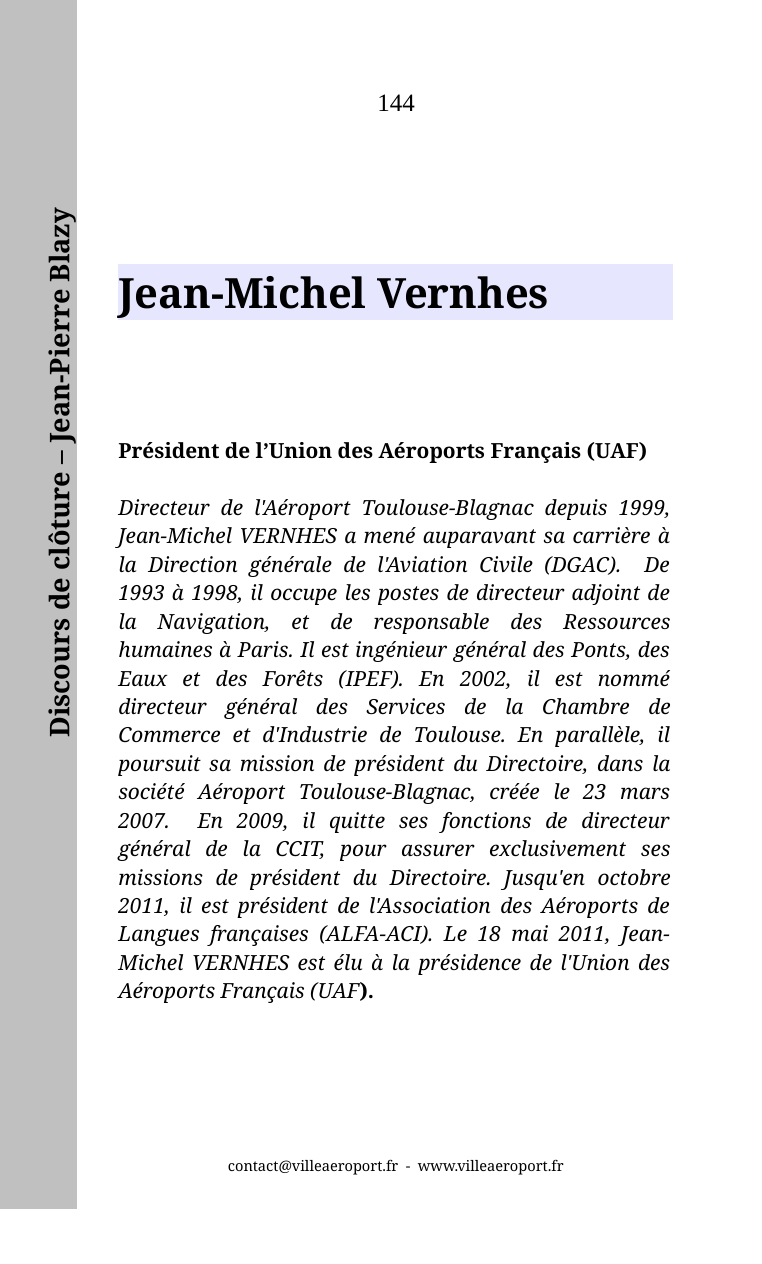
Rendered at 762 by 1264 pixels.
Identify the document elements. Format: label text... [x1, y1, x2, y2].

text Discours de clôture – Jean-Pierre Blazy [0, 187, 77, 738]
text Jean-Michel Vernhes [118, 264, 673, 320]
text Président de l’Union des Aéroports Français (UAF) [118, 436, 673, 464]
text Directeur de l'Aéroport Toulouse-Blagnac depuis 1999, Jean-Michel VERNHES a mené auparavant sa carrière à la Direction générale de l'Aviation Civile (DGAC). De 1993 à 1998, il occupe les postes de directeur adjoint de la Navigation, et de responsable des Ressources humaines à Paris. Il est ingénieur général des Ponts, des Eaux et des Forêts (IPEF). En 2002, il est nommé directeur général des Services de la Chambre de Commerce et d'Industrie de Toulouse. En parallèle, il poursuit sa mission de président du Directoire, dans la société Aéroport Toulouse-Blagnac, créée le 23 mars 2007. En 2009, il quitte ses fonctions de directeur général de la CCIT, pour assurer exclusivement ses missions de président du Directoire. Jusqu'en octobre 2011, il est président de l'Association des Aéroports de Langues françaises (ALFA-ACI). Le 18 mai 2011, Jean-Michel VERNHES est élu à la présidence de l'Union des Aéroports Français (UAF). [118, 493, 673, 1005]
